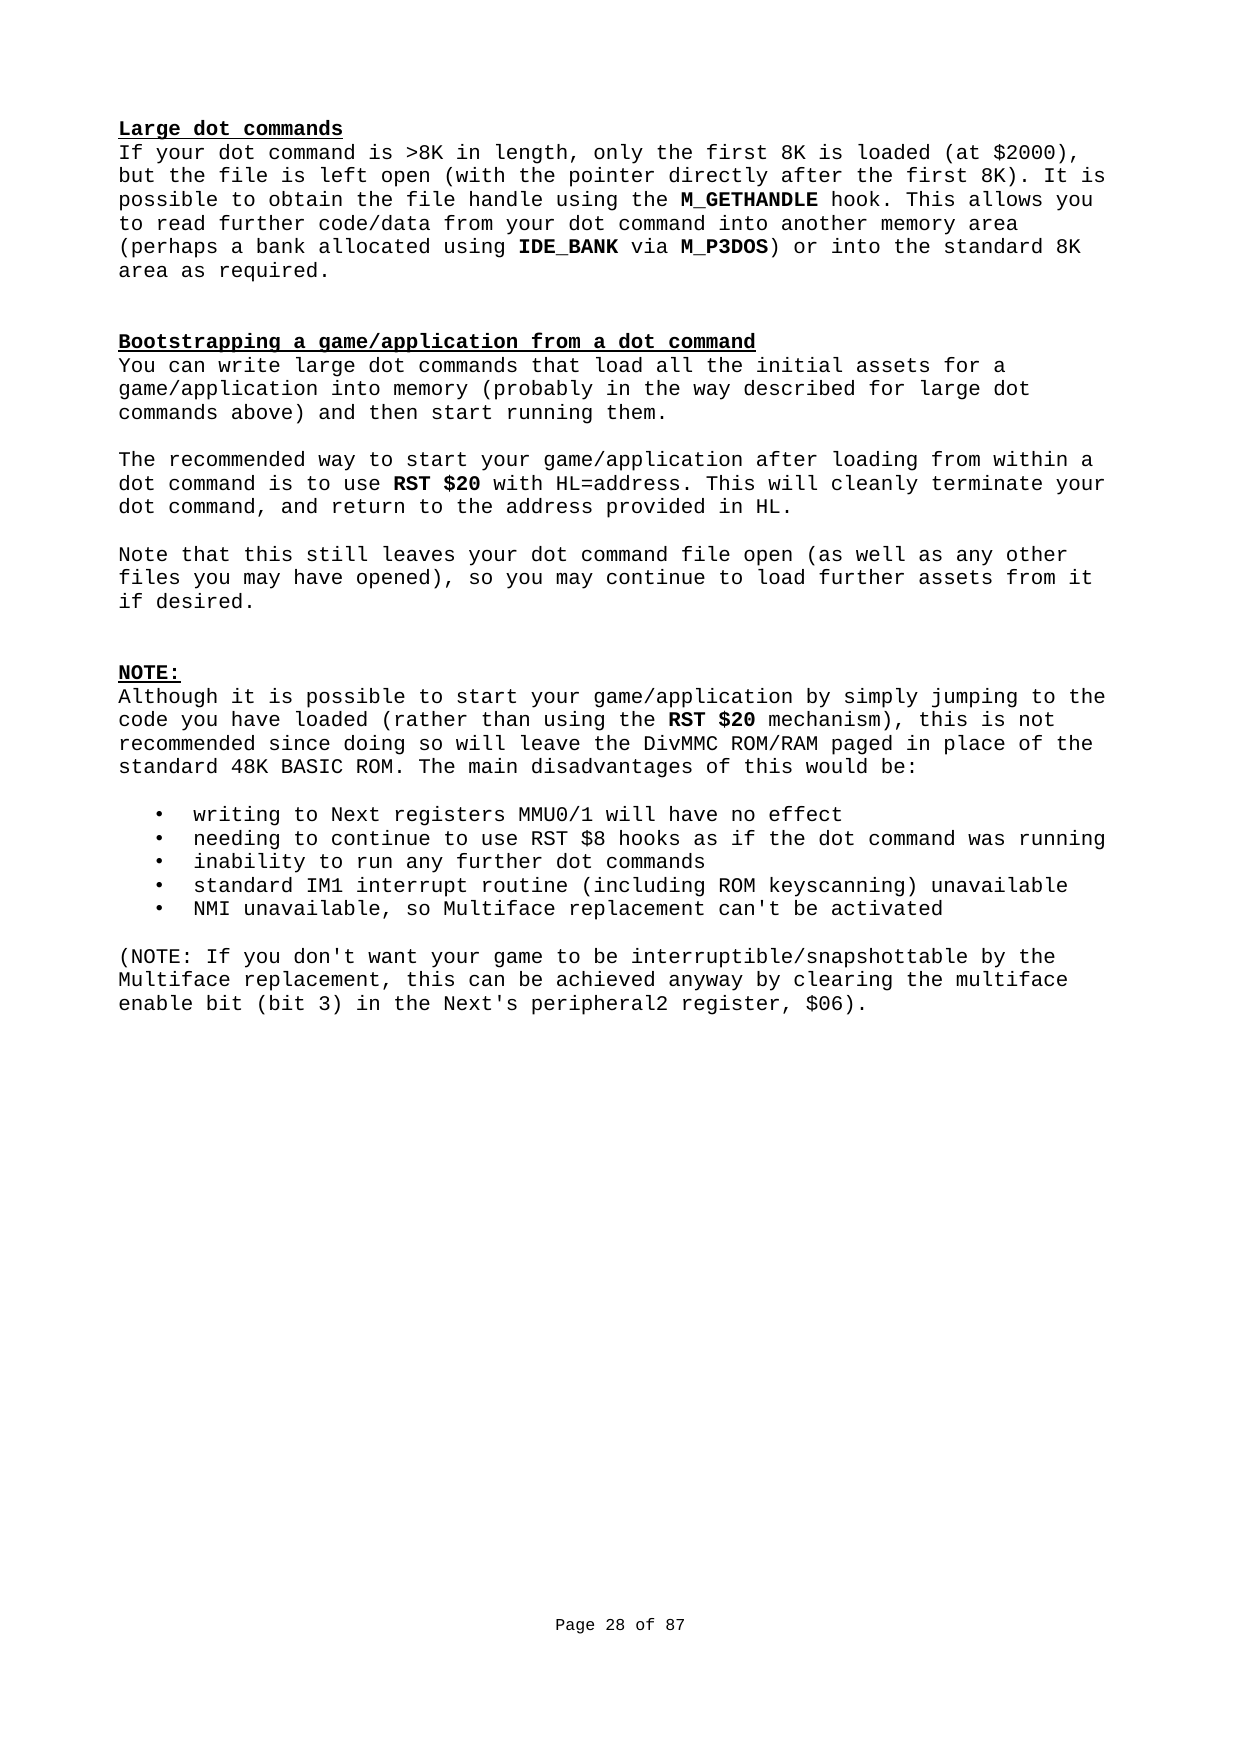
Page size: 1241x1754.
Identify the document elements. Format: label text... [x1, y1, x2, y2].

list NMI unavailable, so Multiface replacement can't be activated [156, 898, 1122, 922]
text If your dot command is >8K in length, only the first 8K is loaded (at $2000), but the file is left open (with the pointer directly after the first 8K). It is possible to obtain the file handle using the M_GETHANDLE hook. This allows you to read further code/data from your dot command into another memory area (perhaps a bank allocated using IDE_BANK via M_P3DOS) or into the standard 8K area as required. [118, 142, 1122, 284]
text Although it is possible to start your game/application by simply jumping to the code you have loaded (rather than using the RST $20 mechanism), this is not recommended since doing so will leave the DivMMC ROM/RAM paged in place of the standard 48K BASIC ROM. The main disadvantages of this would be: [118, 686, 1122, 780]
text The recommended way to start your game/application after loading from within a dot command is to use RST $20 with HL=address. This will cleanly terminate your dot command, and return to the address provided in HL. [118, 449, 1122, 520]
text NOTE: [118, 662, 1122, 686]
text (NOTE: If you don't want your game to be interruptible/snapshottable by the Multiface replacement, this can be achieved anyway by clearing the multiface enable bit (bit 3) in the Next's peripheral2 register, $06). [118, 946, 1122, 1017]
text Large dot commands [118, 118, 1122, 142]
text You can write large dot commands that load all the initial assets for a game/application into memory (probably in the way described for large dot commands above) and then start running them. [118, 354, 1122, 426]
list inability to run any further dot commands [156, 851, 1122, 875]
text Bootstrapping a game/application from a dot command [118, 331, 1122, 354]
list needing to continue to use RST $8 hooks as if the dot command was running [156, 827, 1122, 851]
list standard IM1 interrupt routine (including ROM keyscanning) unavailable [156, 875, 1122, 898]
list writing to Next registers MMU0/1 will have no effect [156, 804, 1122, 827]
text Note that this still leaves your dot command file open (as well as any other files you may have opened), so you may continue to load further assets from it if desired. [118, 544, 1122, 615]
